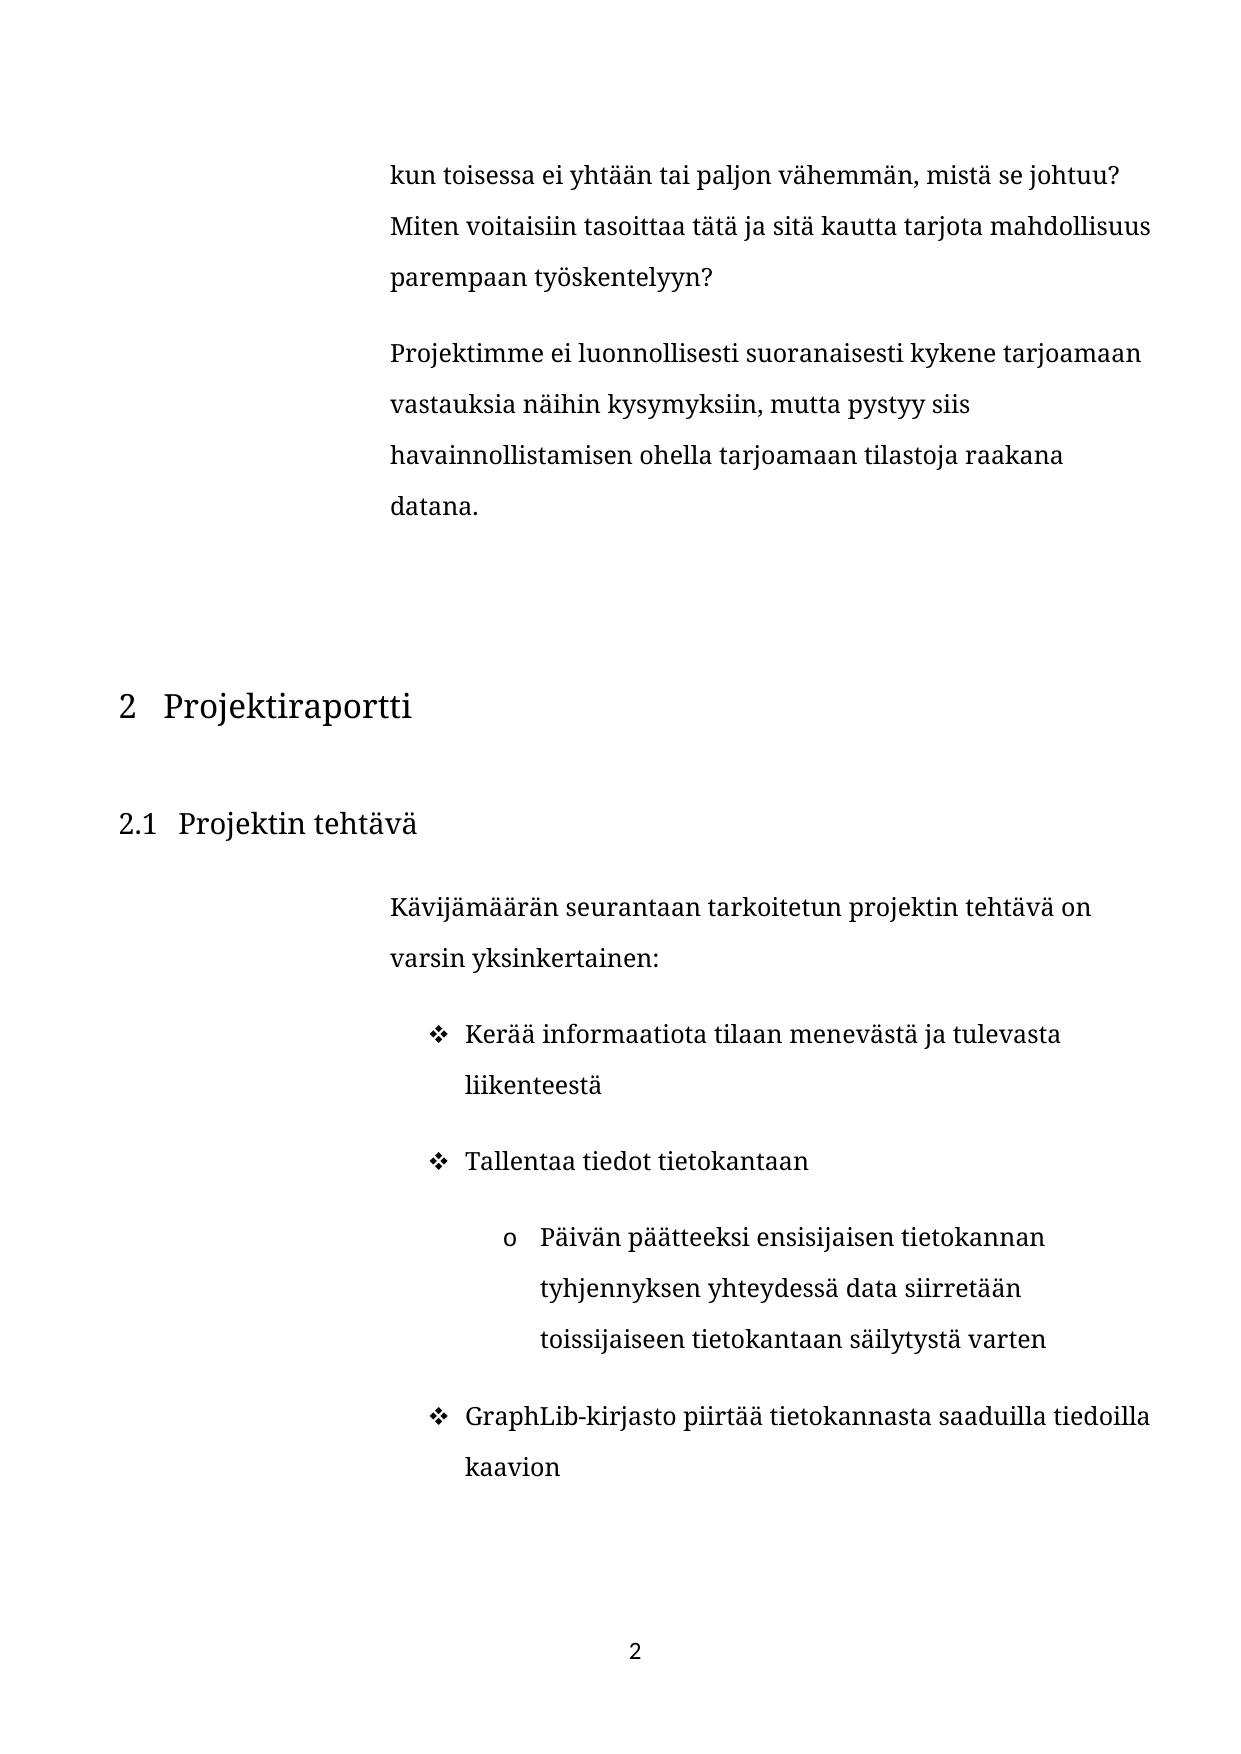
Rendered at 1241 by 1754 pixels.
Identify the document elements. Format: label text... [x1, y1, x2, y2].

text Kävijämäärän seurantaan tarkoitetun projektin tehtävä on varsin yksinkertainen: [390, 890, 1152, 975]
list Kerää informaatiota tilaan menevästä ja tulevasta liikenteestä [427, 1017, 1152, 1102]
list Päivän päätteeksi ensisijaisen tietokannan tyhjennyksen yhteydessä data siirretään toissijaiseen tietokantaan säilytystä varten [502, 1220, 1152, 1356]
text Projektimme ei luonnollisesti suoranaisesti kykene tarjoamaan vastauksia näihin kysymyksiin, mutta pystyy siis havainnollistamisen ohella tarjoamaan tilastoja raakana datana. [390, 336, 1152, 523]
subtitle Projektin tehtävä [118, 803, 1152, 843]
text kun toisessa ei yhtään tai paljon vähemmän, mistä se johtuu? Miten voitaisiin tasoittaa tätä ja sitä kautta tarjota mahdollisuus parempaan työskentelyyn? [390, 158, 1152, 294]
list Tallentaa tiedot tietokantaan [427, 1144, 1152, 1178]
subtitle Projektiraportti [118, 683, 1152, 729]
list GraphLib-kirjasto piirtää tietokannasta saaduilla tiedoilla kaavion [427, 1398, 1152, 1534]
